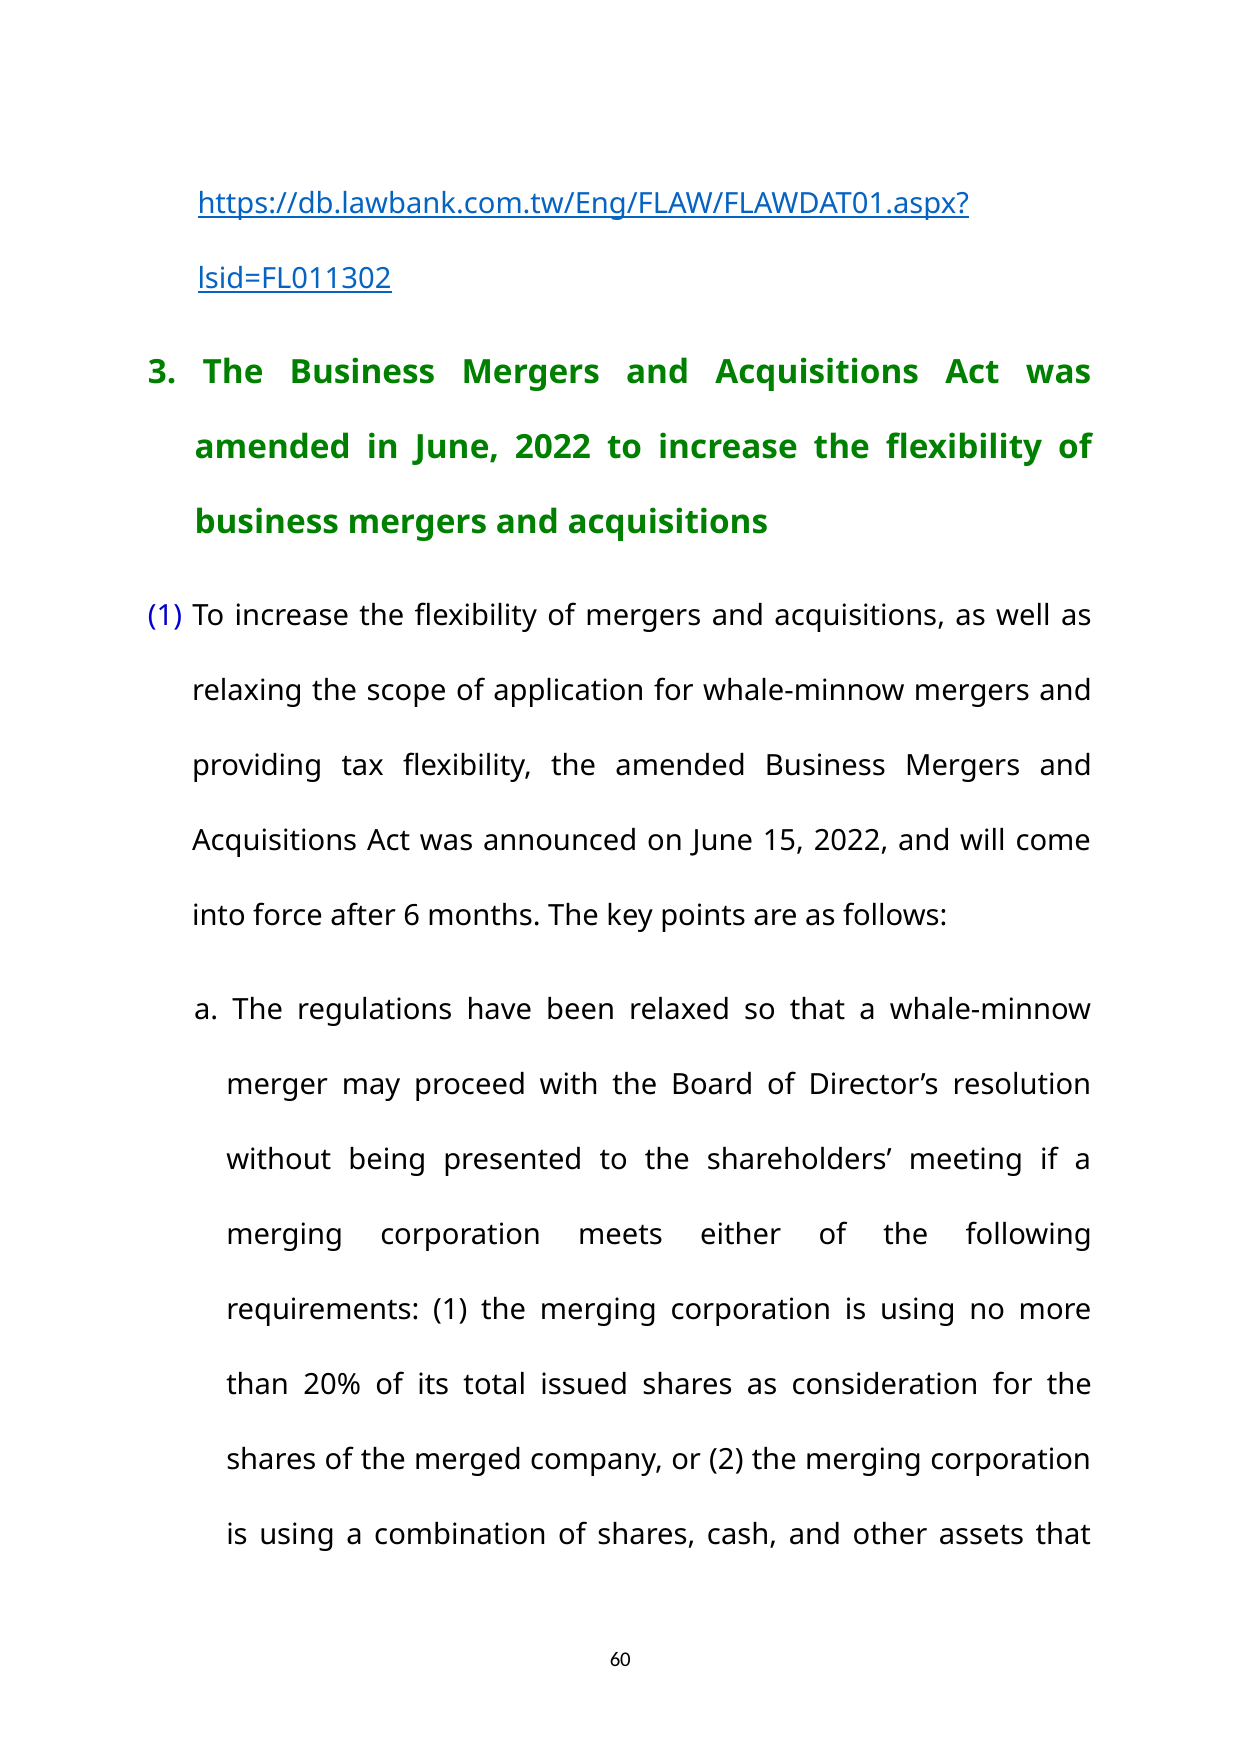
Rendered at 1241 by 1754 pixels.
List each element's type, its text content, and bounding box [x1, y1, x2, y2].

text (1) To increase the flexibility of mergers and acquisitions, as well as relaxing the scope of application for whale-minnow mergers and providing tax flexibility, the amended Business Mergers and Acquisitions Act was announced on June 15, 2022, and will come into force after 6 months. The key points are as follows: [148, 577, 1092, 952]
text https://db.lawbank.com.tw/Eng/FLAW/FLAWDAT01.aspx?lsid=FL011302 [197, 164, 1092, 314]
text a. The regulations have been relaxed so that a whale-minnow merger may proceed with the Board of Director’s resolution without being presented to the shareholders’ meeting if a merging corporation meets either of the following requirements: (1) the merging corporation is using no more than 20% of its total issued shares as consideration for the shares of the merged company, or (2) the merging corporation is using a combination of shares, cash, and other assets that [194, 971, 1092, 1571]
text 3. The Business Mergers and Acquisitions Act was amended in June, 2022 to increase the flexibility of business mergers and acquisitions [148, 333, 1092, 558]
